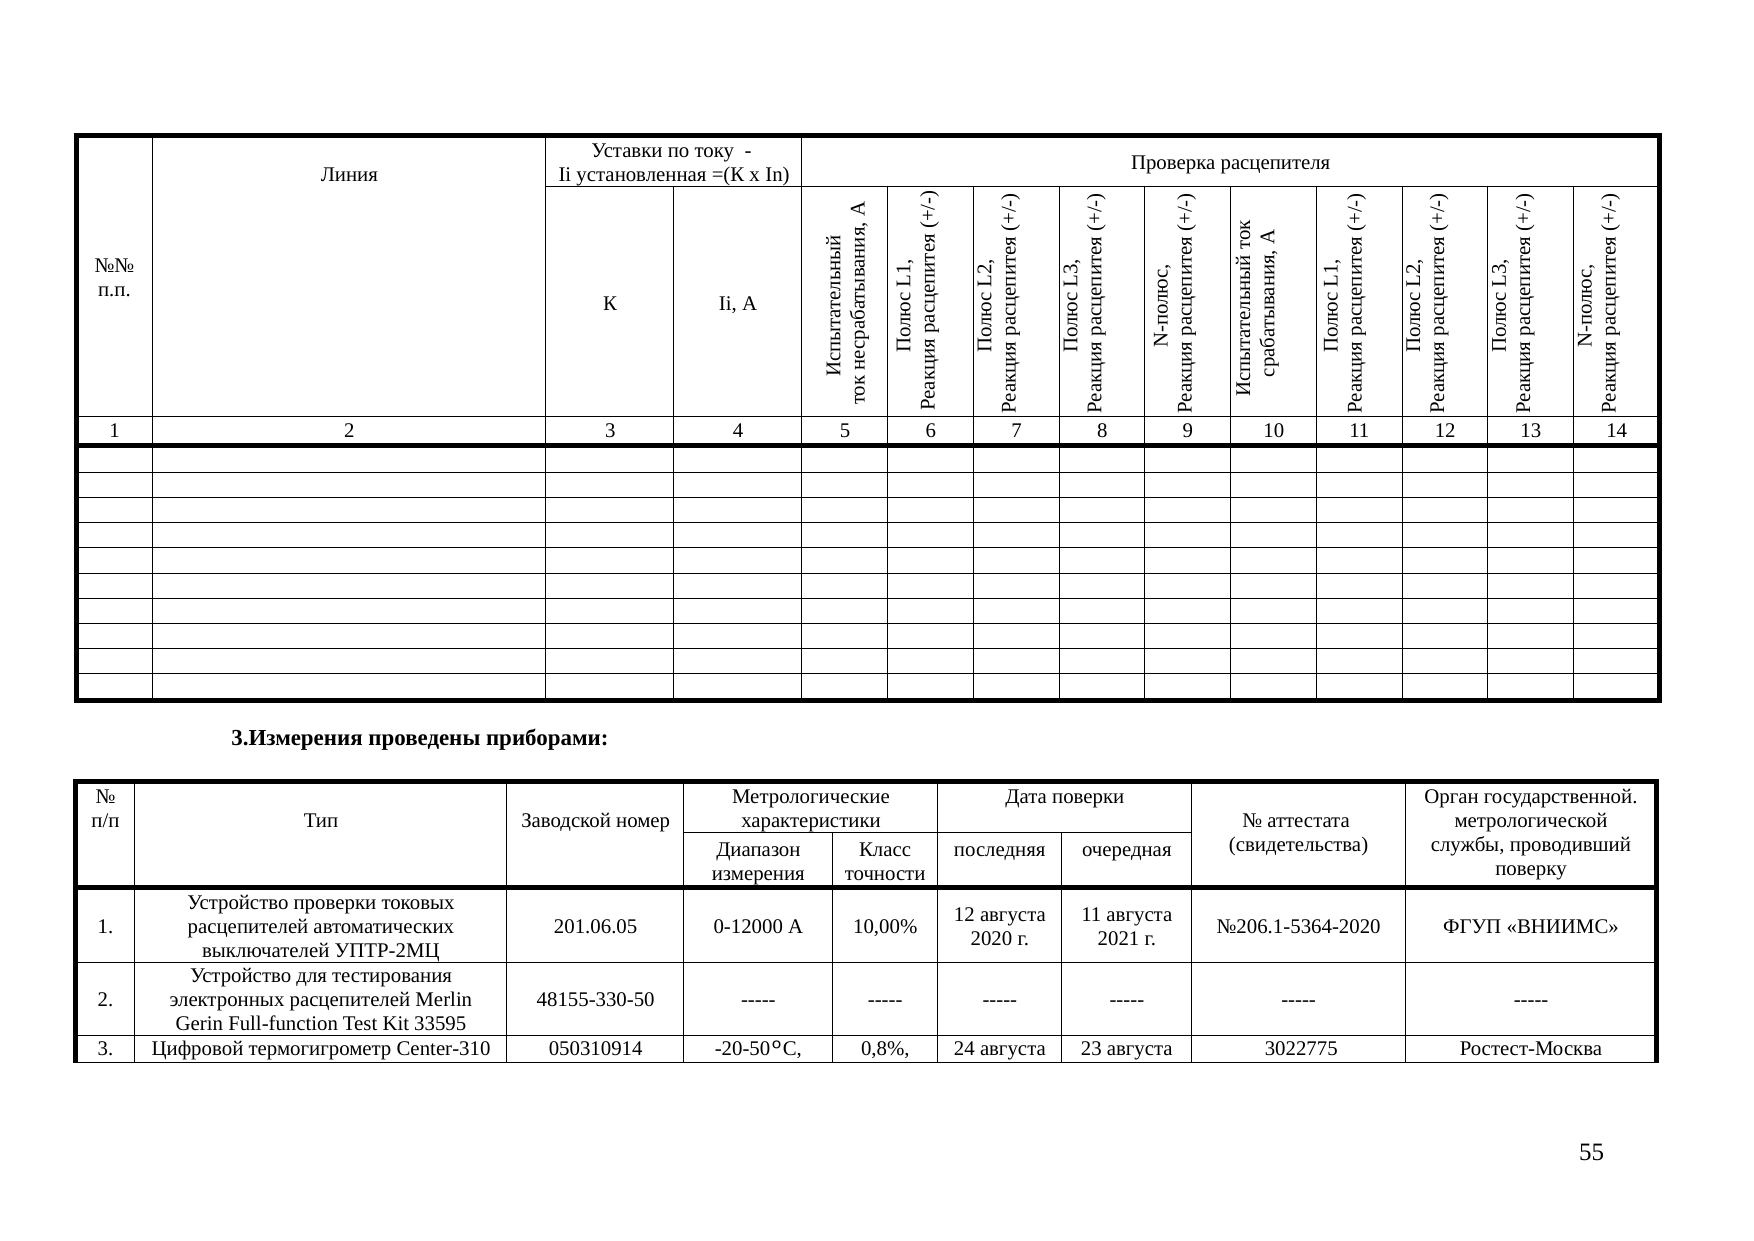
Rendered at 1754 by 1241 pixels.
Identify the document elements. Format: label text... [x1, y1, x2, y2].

table_cell 4 [674, 417, 801, 443]
table_cell [1574, 674, 1657, 698]
table_cell [974, 498, 1059, 522]
table_cell [802, 498, 887, 522]
table_cell [79, 498, 152, 522]
table_cell ----- [1062, 963, 1191, 1035]
table_cell [1317, 548, 1402, 572]
table_cell [1403, 473, 1487, 497]
table_cell [1231, 674, 1316, 698]
table_cell [153, 674, 545, 698]
table_cell [1574, 574, 1657, 597]
table_cell [1574, 624, 1657, 648]
table_cell [546, 548, 673, 572]
table_cell [1060, 574, 1144, 597]
table_cell Класс точности [833, 833, 937, 885]
table_cell [1403, 448, 1487, 472]
table_cell [888, 649, 973, 673]
table_cell [802, 624, 887, 648]
table_cell [546, 473, 673, 497]
table_cell 24 августа [938, 1036, 1061, 1062]
table_cell Полюс L3, Реакция расцепитея (+/-) [1488, 187, 1573, 416]
table_cell [1488, 448, 1573, 472]
table_cell [1231, 448, 1316, 472]
table_cell [674, 548, 801, 572]
table_cell [802, 523, 887, 547]
table_cell [974, 674, 1059, 698]
table_cell [1060, 498, 1144, 522]
table_cell 3022775 [1192, 1036, 1405, 1062]
table_cell [1145, 649, 1230, 673]
table_cell [153, 599, 545, 623]
table_cell [153, 574, 545, 597]
table_header №№ п.п. [79, 138, 152, 416]
table_cell Устройство для тестирования электронных расцепителей Merlin Gerin Full-function Test Kit 33595 [135, 963, 506, 1035]
table_cell 2. [78, 963, 134, 1035]
table_header Уставки по току - Ii установленная =(К х In) [546, 138, 801, 186]
table_cell [1488, 548, 1573, 572]
table_cell [1317, 473, 1402, 497]
table_cell [674, 649, 801, 673]
table_cell [1574, 523, 1657, 547]
table_cell [1317, 599, 1402, 623]
table_cell 201.06.05 [507, 890, 683, 962]
table_cell [1317, 624, 1402, 648]
table_header Тип [135, 784, 506, 885]
table_cell [153, 624, 545, 648]
table_cell Испытательный ток несрабатывания, А [802, 187, 887, 416]
table_cell [974, 523, 1059, 547]
table_cell [79, 674, 152, 698]
table_header Проверка расцепителя [802, 138, 1657, 186]
table_cell [1145, 599, 1230, 623]
table_cell 7 [974, 417, 1059, 443]
table_cell [1403, 649, 1487, 673]
table_cell [1574, 599, 1657, 623]
table_cell [1231, 473, 1316, 497]
table_cell [974, 473, 1059, 497]
table_cell ----- [938, 963, 1061, 1035]
table_cell [674, 574, 801, 597]
table_cell [888, 473, 973, 497]
table_cell Испытательный ток срабатывания, А [1231, 187, 1316, 416]
table_cell Диапазон измерения [684, 833, 832, 885]
table_cell [1488, 599, 1573, 623]
table_cell [546, 624, 673, 648]
table_cell [1403, 523, 1487, 547]
table_cell [974, 574, 1059, 597]
table_cell 10 [1231, 417, 1316, 443]
table_cell [1145, 498, 1230, 522]
table_cell 11 августа 2021 г. [1062, 890, 1191, 962]
table_cell [888, 498, 973, 522]
table_cell 12 августа 2020 г. [938, 890, 1061, 962]
table_cell [802, 473, 887, 497]
table_cell [79, 448, 152, 472]
table_cell [974, 448, 1059, 472]
table_cell [674, 674, 801, 698]
table_cell [888, 599, 973, 623]
table_cell [1488, 473, 1573, 497]
table_cell 10,00% [833, 890, 937, 962]
table_cell 3. [78, 1036, 134, 1062]
table_cell 23 августа [1062, 1036, 1191, 1062]
table_cell [888, 574, 973, 597]
table_cell 9 [1145, 417, 1230, 443]
table_cell [153, 473, 545, 497]
table_cell [1231, 523, 1316, 547]
table_cell 48155-330-50 [507, 963, 683, 1035]
table_cell [153, 523, 545, 547]
table_cell [802, 548, 887, 572]
table_cell [546, 599, 673, 623]
table_cell 14 [1574, 417, 1657, 443]
table_cell [802, 599, 887, 623]
table_cell 3 [546, 417, 673, 443]
table_cell Полюс L1, Реакция расцепитея (+/-) [888, 187, 973, 416]
table_cell К [546, 187, 673, 416]
table_cell ----- [833, 963, 937, 1035]
table_cell [79, 574, 152, 597]
table_cell [1488, 574, 1573, 597]
table_cell [1231, 649, 1316, 673]
table_cell N-полюс, Реакция расцепитея (+/-) [1574, 187, 1657, 416]
table_cell Цифровой термогигрометр Center-310 [135, 1036, 506, 1062]
table_cell [1574, 498, 1657, 522]
table_cell [546, 574, 673, 597]
table_header Линия [153, 138, 545, 416]
table_cell -20-50ºС, [684, 1036, 832, 1062]
table_cell 1 [79, 417, 152, 443]
table_cell [1060, 548, 1144, 572]
table_cell [79, 548, 152, 572]
table_cell [674, 599, 801, 623]
table_cell [674, 448, 801, 472]
table_cell [1145, 523, 1230, 547]
table_cell [1317, 448, 1402, 472]
table_cell [1231, 548, 1316, 572]
table_cell последняя [938, 833, 1061, 885]
table_cell [1317, 498, 1402, 522]
table_cell [1403, 548, 1487, 572]
table_cell [888, 448, 973, 472]
table_cell [1317, 523, 1402, 547]
table_cell ----- [684, 963, 832, 1035]
table_cell [1403, 624, 1487, 648]
table_cell ----- [1192, 963, 1405, 1035]
table_cell [674, 523, 801, 547]
table_cell N-полюс, Реакция расцепитея (+/-) [1145, 187, 1230, 416]
table_cell 2 [153, 417, 545, 443]
table_cell 5 [802, 417, 887, 443]
table_cell 13 [1488, 417, 1573, 443]
table_cell Ростест-Москва [1406, 1036, 1654, 1062]
table_cell [79, 624, 152, 648]
table_cell [1488, 649, 1573, 673]
table_cell [1145, 448, 1230, 472]
table_cell [1403, 498, 1487, 522]
table_cell [1317, 574, 1402, 597]
table_cell [79, 599, 152, 623]
table_cell [79, 523, 152, 547]
table_cell [974, 599, 1059, 623]
table_cell 11 [1317, 417, 1402, 443]
table_header № аттестата (свидетельства) [1192, 784, 1405, 885]
table_cell [1574, 548, 1657, 572]
table_cell Устройство проверки токовых расцепителей автоматических выключателей УПТР-2МЦ [135, 890, 506, 962]
table_cell [1060, 624, 1144, 648]
table_cell [1403, 599, 1487, 623]
table_cell [674, 498, 801, 522]
table_cell [79, 649, 152, 673]
table_cell [153, 498, 545, 522]
table_cell [974, 649, 1059, 673]
table_cell [1574, 473, 1657, 497]
table_cell [888, 624, 973, 648]
table_header № п/п [78, 784, 134, 885]
table_cell [1145, 473, 1230, 497]
table_cell [1403, 674, 1487, 698]
table_cell [153, 548, 545, 572]
table_cell [802, 674, 887, 698]
table_cell очередная [1062, 833, 1191, 885]
table_cell [546, 674, 673, 698]
table_cell [1574, 448, 1657, 472]
table_cell [1060, 448, 1144, 472]
table_header Метрологические характеристики [684, 784, 937, 832]
table_cell [888, 674, 973, 698]
table_cell [674, 473, 801, 497]
table_cell [1231, 624, 1316, 648]
table_cell [153, 448, 545, 472]
table_cell [1574, 649, 1657, 673]
table_cell [1060, 473, 1144, 497]
table_cell [1488, 523, 1573, 547]
table_cell [1060, 649, 1144, 673]
table_header Дата поверки [938, 784, 1191, 832]
table_header Орган государственной. метрологической службы, проводивший поверку [1406, 784, 1654, 885]
table_cell [974, 624, 1059, 648]
table_cell [546, 649, 673, 673]
table_cell 050310914 [507, 1036, 683, 1062]
table_cell [802, 649, 887, 673]
table_cell [1060, 523, 1144, 547]
table_cell Полюс L1, Реакция расцепитея (+/-) [1317, 187, 1402, 416]
table_cell [974, 548, 1059, 572]
table_cell Полюс L3, Реакция расцепитея (+/-) [1060, 187, 1144, 416]
table_cell [1145, 548, 1230, 572]
table_cell 6 [888, 417, 973, 443]
text 3.Измерения проведены приборами: [231, 724, 1604, 751]
table_cell [674, 624, 801, 648]
table_cell [1231, 599, 1316, 623]
table_cell [802, 574, 887, 597]
table_cell №206.1-5364-2020 [1192, 890, 1405, 962]
table_cell [79, 473, 152, 497]
table_cell [888, 523, 973, 547]
table_cell [1317, 674, 1402, 698]
table_cell Ii, А [674, 187, 801, 416]
table_cell 12 [1403, 417, 1487, 443]
table_cell ФГУП «ВНИИМС» [1406, 890, 1654, 962]
table_cell [546, 448, 673, 472]
table_cell [1231, 498, 1316, 522]
table_cell [1145, 624, 1230, 648]
table_cell [1060, 599, 1144, 623]
table_cell [1488, 674, 1573, 698]
table_cell [1317, 649, 1402, 673]
table_cell Полюс L2, Реакция расцепитея (+/-) [1403, 187, 1487, 416]
table_cell [1403, 574, 1487, 597]
table_cell [1060, 674, 1144, 698]
table_cell [1488, 498, 1573, 522]
table_cell [802, 448, 887, 472]
table_cell [546, 498, 673, 522]
table_cell 0-12000 А [684, 890, 832, 962]
table_cell [1488, 624, 1573, 648]
table_cell [888, 548, 973, 572]
table_cell ----- [1406, 963, 1654, 1035]
table_cell [1145, 574, 1230, 597]
table_cell 0,8%, [833, 1036, 937, 1062]
table_cell 1. [78, 890, 134, 962]
table_cell Полюс L2, Реакция расцепитея (+/-) [974, 187, 1059, 416]
table_cell [1145, 674, 1230, 698]
table_cell 8 [1060, 417, 1144, 443]
table_header Заводской номер [507, 784, 683, 885]
table_cell [153, 649, 545, 673]
table_cell [1231, 574, 1316, 597]
table_cell [546, 523, 673, 547]
